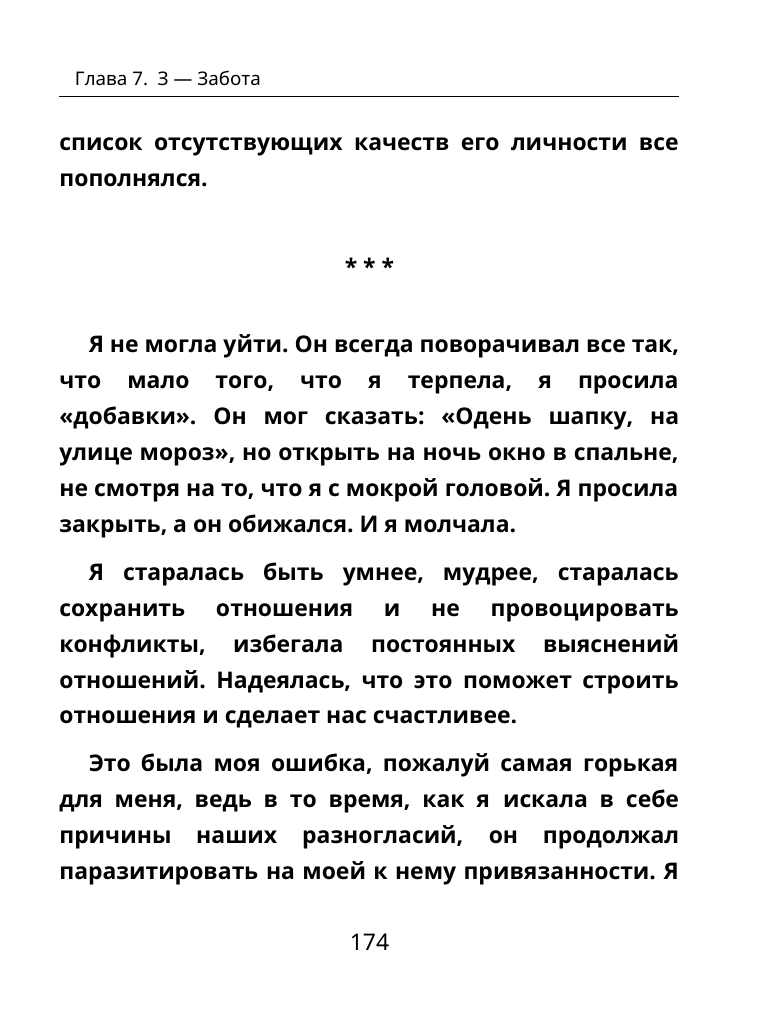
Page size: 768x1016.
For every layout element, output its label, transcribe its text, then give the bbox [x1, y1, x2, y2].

text список отсутствующих качеств его личности все пополнялся. [59, 126, 679, 193]
text Я не могла уйти. Он всегда поворачивал все так, что мало того, что я терпела, я просила «добавки». Он мог сказать: «Одень шапку, на улице мороз», но открыть на ночь окно в спальне, не смотря на то, что я с мокрой головой. Я просила закрыть, а он обижался. И я молчала. [59, 328, 679, 539]
subtitle * * * [59, 251, 679, 282]
text Это была моя ошибка, пожалуй самая горькая для меня, ведь в то время, как я искала в себе причины наших разногласий, он продолжал паразитировать на моей к нему привязанности. Я [59, 747, 679, 886]
text Я старалась быть умнее, мудрее, старалась сохранить отношения и не провоцировать конфликты, избегала постоянных выяснений отношений. Надеялась, что это поможет строить отношения и сделает нас счастливее. [59, 556, 679, 731]
